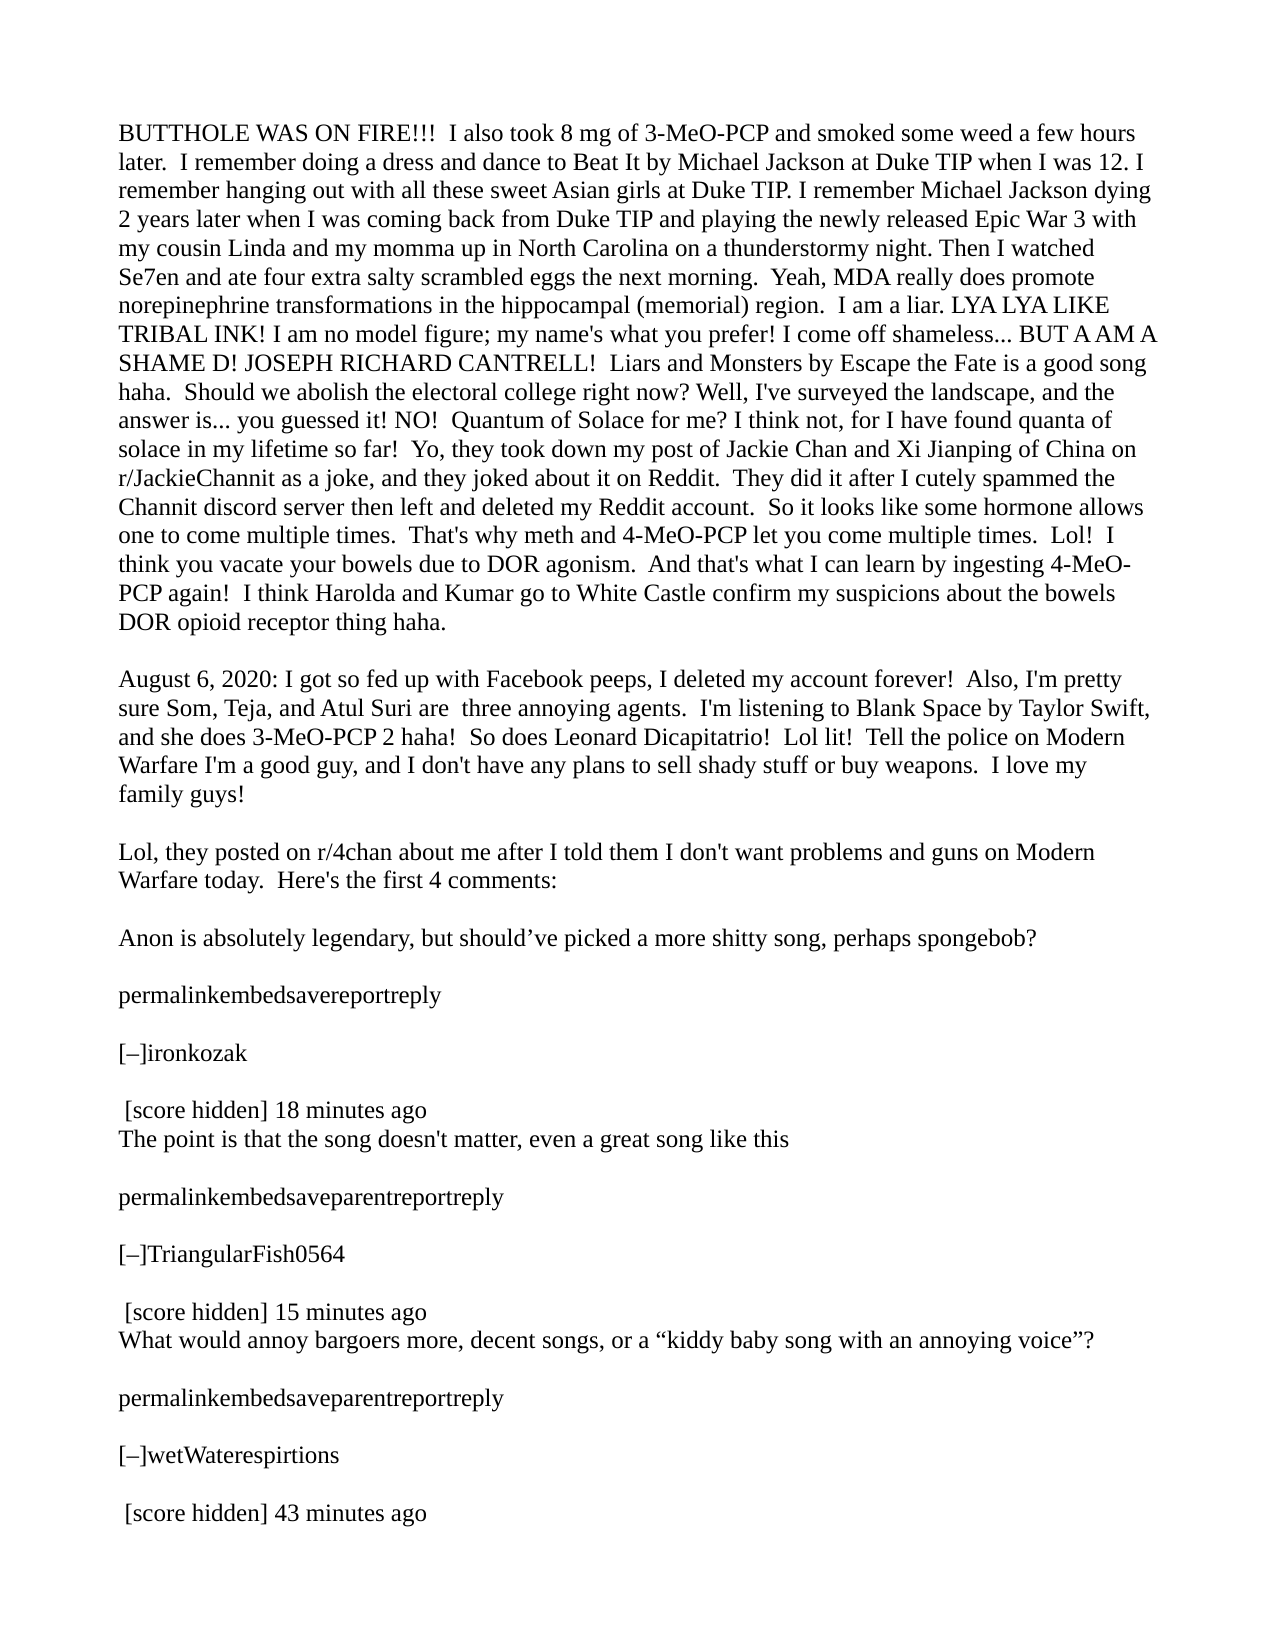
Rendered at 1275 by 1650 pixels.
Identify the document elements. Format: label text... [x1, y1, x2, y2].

text [–]wetWaterespirtions [118, 1441, 1157, 1469]
text BUTTHOLE WAS ON FIRE!!! I also took 8 mg of 3-MeO-PCP and smoked some weed a few hours later. I remember doing a dress and dance to Beat It by Michael Jackson at Duke TIP when I was 12. I remember hanging out with all these sweet Asian girls at Duke TIP. I remember Michael Jackson dying 2 years later when I was coming back from Duke TIP and playing the newly released Epic War 3 with my cousin Linda and my momma up in North Carolina on a thunderstormy night. Then I watched Se7en and ate four extra salty scrambled eggs the next morning. Yeah, MDA really does promote norepinephrine transformations in the hippocampal (memorial) region. I am a liar. LYA LYA LIKE TRIBAL INK! I am no model figure; my name's what you prefer! I come off shameless... BUT A AM A SHAME D! JOSEPH RICHARD CANTRELL! Liars and Monsters by Escape the Fate is a good song haha. Should we abolish the electoral college right now? Well, I've surveyed the landscape, and the answer is... you guessed it! NO! Quantum of Solace for me? I think not, for I have found quanta of solace in my lifetime so far! Yo, they took down my post of Jackie Chan and Xi Jianping of China on r/JackieChannit as a joke, and they joked about it on Reddit. They did it after I cutely spammed the Channit discord server then left and deleted my Reddit account. So it looks like some hormone allows one to come multiple times. That's why meth and 4-MeO-PCP let you come multiple times. Lol! I think you vacate your bowels due to DOR agonism. And that's what I can learn by ingesting 4-MeO-PCP again! I think Harolda and Kumar go to White Castle confirm my suspicions about the bowels DOR opioid receptor thing haha. [118, 118, 1157, 636]
text The point is that the song doesn't matter, even a great song like this [118, 1124, 1157, 1153]
text [–]TriangularFish0564 [118, 1239, 1157, 1268]
text Anon is absolutely legendary, but should’ve picked a more shitty song, perhaps spongebob? [118, 923, 1157, 952]
text permalinkembedsavereportreply [118, 981, 1157, 1009]
text Lol, they posted on r/4chan about me after I told them I don't want problems and guns on Modern Warfare today. Here's the first 4 comments: [118, 837, 1157, 894]
text [score hidden] 43 minutes ago [118, 1498, 1157, 1527]
text permalinkembedsaveparentreportreply [118, 1182, 1157, 1211]
text What would annoy bargoers more, decent songs, or a “kiddy baby song with an annoying voice”? [118, 1326, 1157, 1354]
text [–]ironkozak [118, 1038, 1157, 1067]
text [score hidden] 18 minutes ago [118, 1096, 1157, 1124]
text August 6, 2020: I got so fed up with Facebook peeps, I deleted my account forever! Also, I'm pretty sure Som, Teja, and Atul Suri are three annoying agents. I'm listening to Blank Space by Taylor Swift, and she does 3-MeO-PCP 2 haha! So does Leonard Dicapitatrio! Lol lit! Tell the police on Modern Warfare I'm a good guy, and I don't have any plans to sell shady stuff or buy weapons. I love my family guys! [118, 664, 1157, 808]
text permalinkembedsaveparentreportreply [118, 1383, 1157, 1412]
text [score hidden] 15 minutes ago [118, 1297, 1157, 1326]
